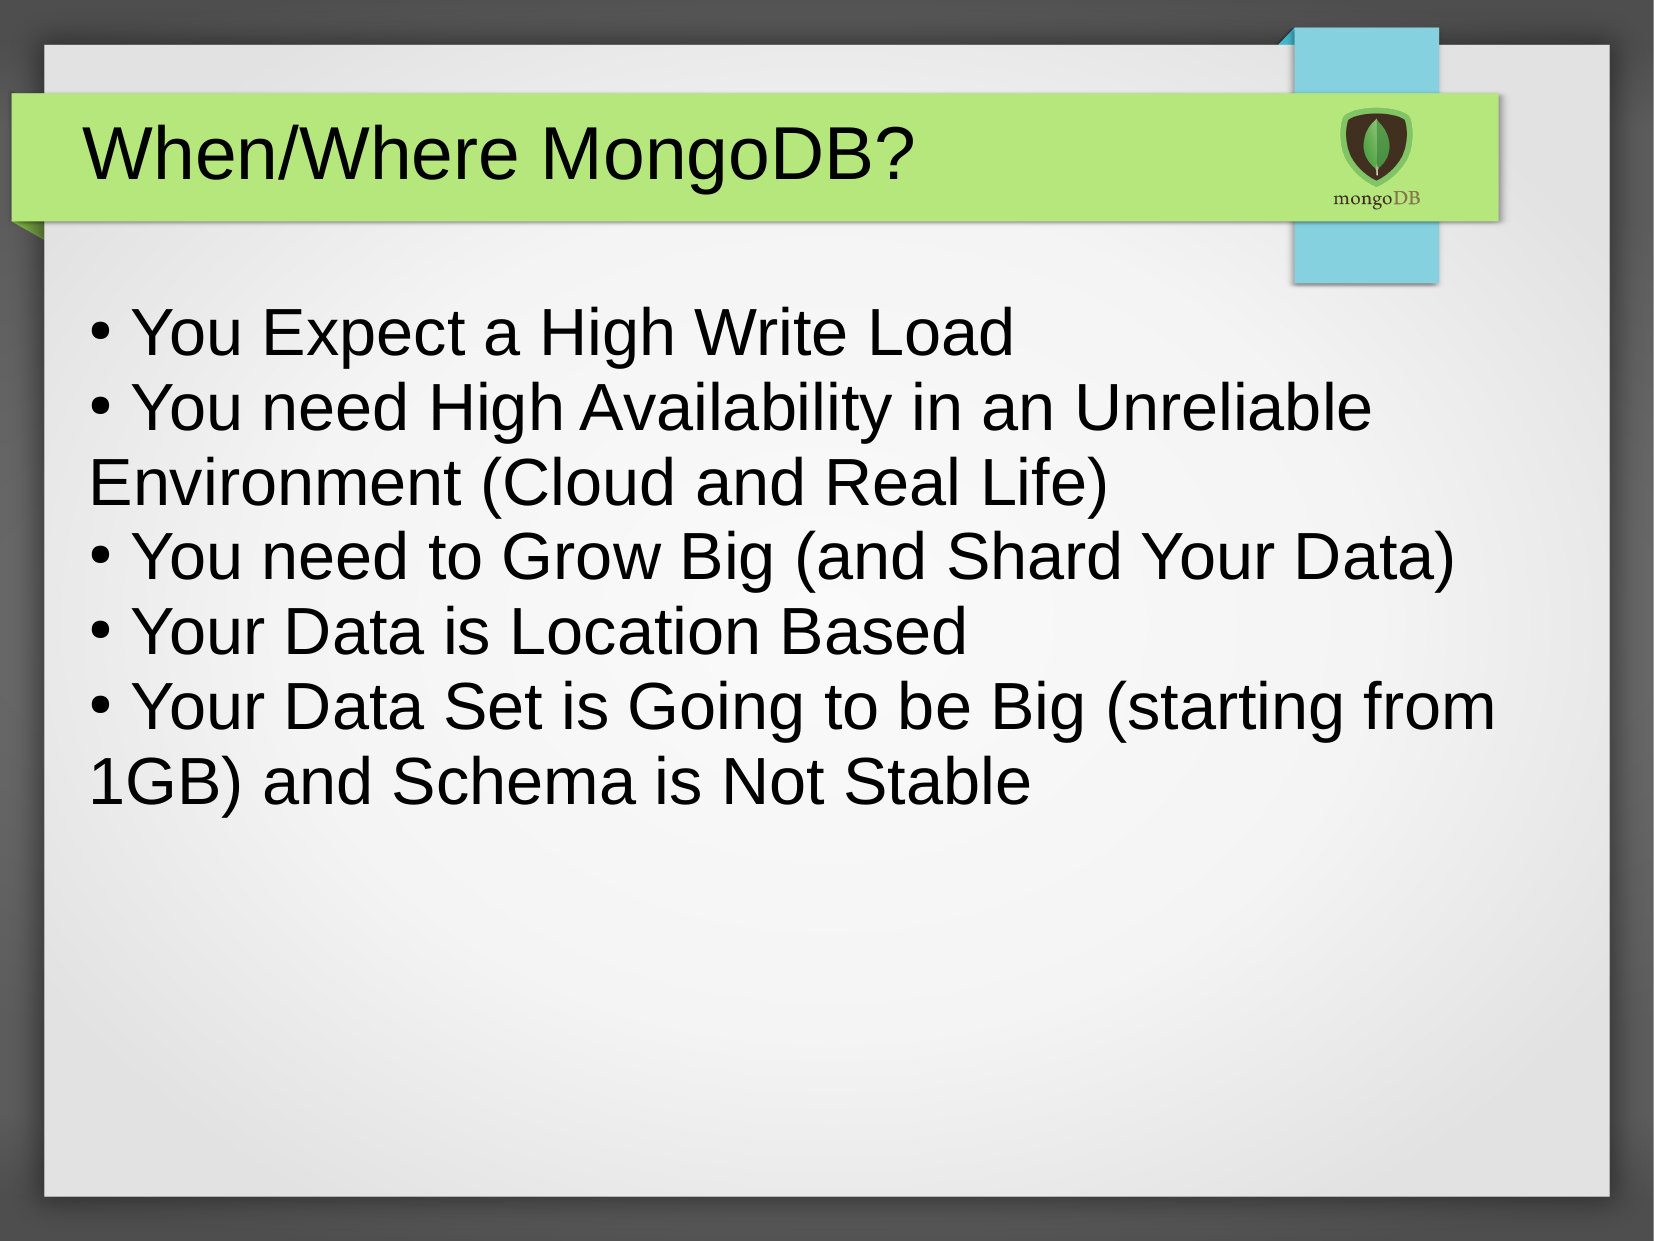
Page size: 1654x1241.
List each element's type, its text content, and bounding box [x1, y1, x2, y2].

picture [0, 0, 1654, 1241]
subtitle You Expect a High Write Load You need High Availability in an Unreliable Environment (Cloud and Real Life) You need to Grow Big (and Shard Your Data) Your Data is Location Based Your Data Set is Going to be Big (starting from 1GB) and Schema is Not Stable [88, 295, 1577, 1015]
title When/Where MongoDB? [82, 94, 1264, 213]
